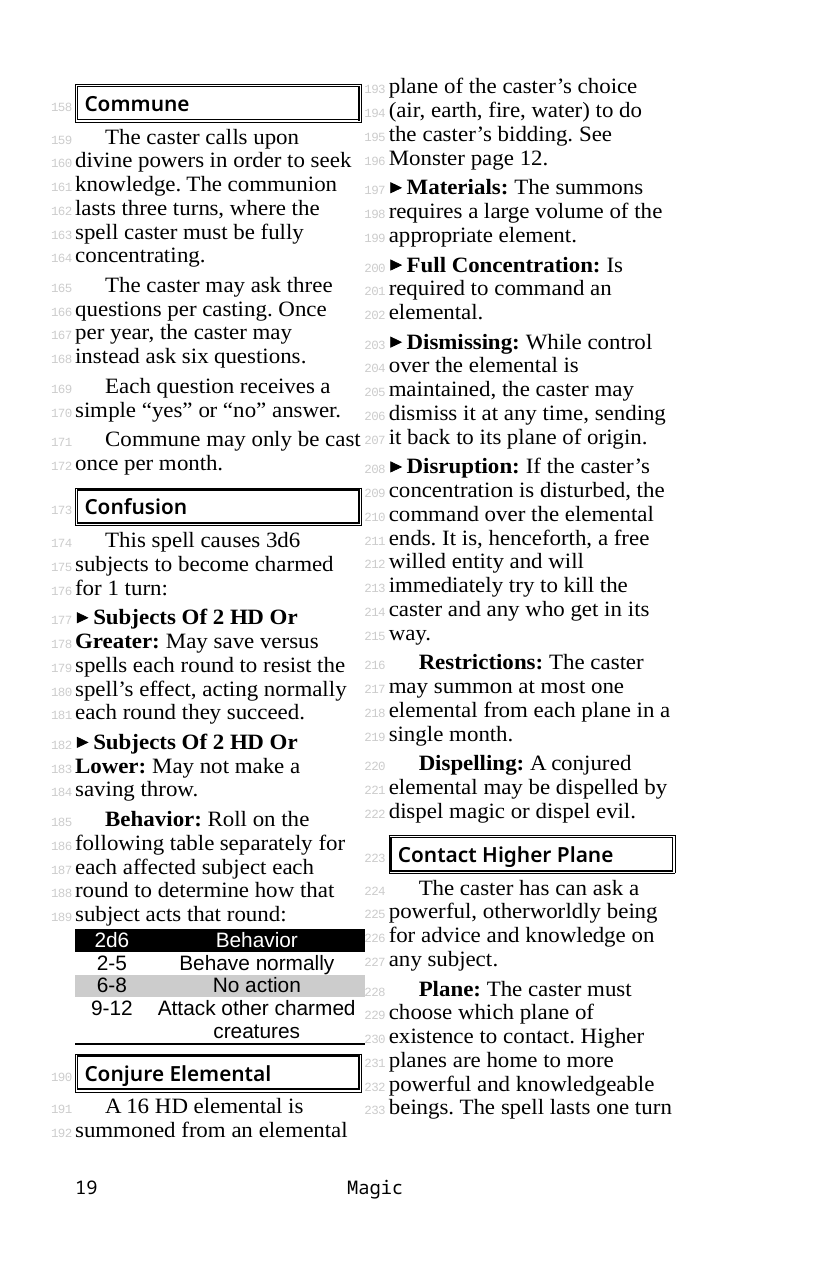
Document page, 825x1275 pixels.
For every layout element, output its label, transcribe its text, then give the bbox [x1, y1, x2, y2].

text This spell causes 3d6 subjects to become charmed for 1 turn: [75, 529, 362, 600]
table_header 2d6 [75, 929, 148, 952]
table_cell Attack other charmed creatures [148, 998, 365, 1043]
list Restrictions: The caster may summon at most one elemental from each plane in a single month. [388, 651, 675, 746]
table_cell 2-5 [75, 952, 148, 975]
list Dispelling: A conjured elemental may be dispelled by dispel magic or dispel evil. [388, 752, 675, 823]
text The caster calls upon divine powers in order to seek knowledge. The communion lasts three turns, where the spell caster must be fully concentrating. [75, 125, 362, 268]
list Full Concentration: Is required to command an elemental. [388, 253, 675, 324]
table_cell No action [148, 975, 365, 997]
table_cell 6-8 [75, 975, 148, 997]
text A 16 HD elemental is summoned from an elemental [75, 1095, 362, 1142]
text Plane: The caster must choose which plane of existence to contact. Higher planes are home to more powerful and knowledgeable beings. The spell lasts one turn [388, 977, 675, 1119]
list Materials: The summons requires a large volume of the appropriate element. [388, 176, 675, 247]
list Disruption: If the caster’s concentration is disturbed, the command over the elemental ends. It is, henceforth, a free willed entity and will immediately try to kill the caster and any who get in its way. [388, 455, 675, 645]
table_cell Behave normally [148, 952, 365, 975]
text The caster may ask three questions per casting. Once per year, the caster may instead ask six questions. [75, 274, 362, 368]
text plane of the caster’s choice (air, earth, fire, water) to do the caster’s bidding. See Monster page 12. [388, 75, 675, 170]
subtitle Contact Higher Plane [392, 838, 672, 870]
subtitle Confusion [78, 491, 358, 522]
list Subjects of 2 HD or greater: May save versus spells each round to resist the spell’s effect, acting normally each round they succeed. [75, 606, 362, 724]
subtitle Conjure Elemental [78, 1057, 358, 1088]
text The caster has can ask a powerful, otherworldly being for advice and knowledge on any subject. [388, 876, 675, 971]
text Behavior: Roll on the following table separately for each affected subject each round to determine how that subject acts that round: [75, 808, 362, 926]
list Subjects of 2 HD or lower: May not make a saving throw. [75, 731, 362, 802]
text Each question receives a simple “yes” or “no” answer. [75, 374, 362, 422]
table_header Behavior [148, 929, 365, 952]
list Dismissing: While control over the elemental is maintained, the caster may dismiss it at any time, sending it back to its plane of origin. [388, 330, 675, 449]
text Commune may only be cast once per month. [75, 428, 362, 475]
table_cell 9-12 [75, 998, 148, 1043]
